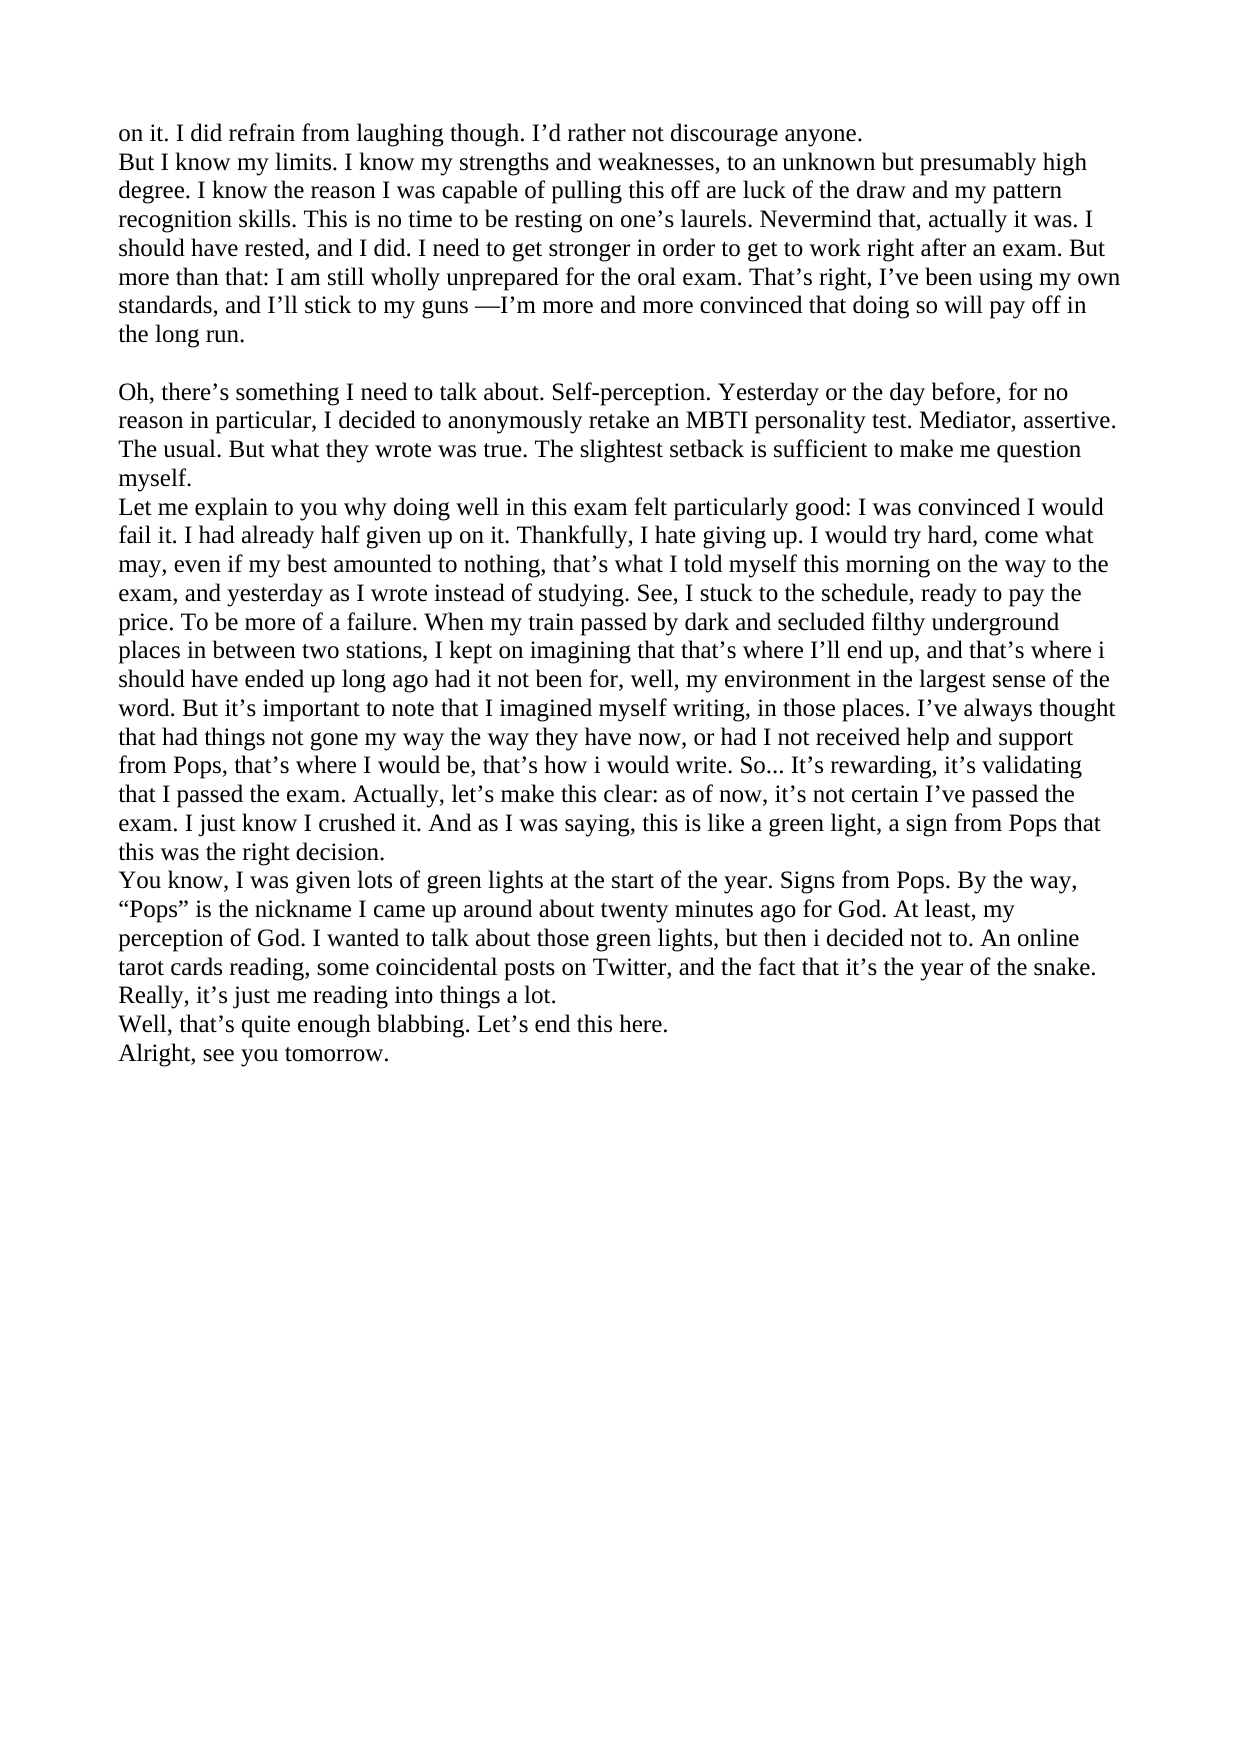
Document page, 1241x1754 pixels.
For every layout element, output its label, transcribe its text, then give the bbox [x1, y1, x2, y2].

text You know, I was given lots of green lights at the start of the year. Signs from Pops. By the way, “Pops” is the nickname I came up around about twenty minutes ago for God. At least, my perception of God. I wanted to talk about those green lights, but then i decided not to. An online tarot cards reading, some coincidental posts on Twitter, and the fact that it’s the year of the snake. Really, it’s just me reading into things a lot. [118, 866, 1122, 1009]
text Alright, see you tomorrow. [118, 1038, 1122, 1067]
text Let me explain to you why doing well in this exam felt particularly good: I was convinced I would fail it. I had already half given up on it. Thankfully, I hate giving up. I would try hard, come what may, even if my best amounted to nothing, that’s what I told myself this morning on the way to the exam, and yesterday as I wrote instead of studying. See, I stuck to the schedule, ready to pay the price. To be more of a failure. When my train passed by dark and secluded filthy underground places in between two stations, I kept on imagining that that’s where I’ll end up, and that’s where i should have ended up long ago had it not been for, well, my environment in the largest sense of the word. But it’s important to note that I imagined myself writing, in those places. I’ve always thought that had things not gone my way the way they have now, or had I not received help and support from Pops, that’s where I would be, that’s how i would write. So... It’s rewarding, it’s validating that I passed the exam. Actually, let’s make this clear: as of now, it’s not certain I’ve passed the exam. I just know I crushed it. And as I was saying, this is like a green light, a sign from Pops that this was the right decision. [118, 492, 1122, 866]
text Well, that’s quite enough blabbing. Let’s end this here. [118, 1009, 1122, 1038]
text on it. I did refrain from laughing though. I’d rather not discourage anyone. [118, 118, 1122, 147]
text But I know my limits. I know my strengths and weaknesses, to an unknown but presumably high degree. I know the reason I was capable of pulling this off are luck of the draw and my pattern recognition skills. This is no time to be resting on one’s laurels. Nevermind that, actually it was. I should have rested, and I did. I need to get stronger in order to get to work right after an exam. But more than that: I am still wholly unprepared for the oral exam. That’s right, I’ve been using my own standards, and I’ll stick to my guns —I’m more and more convinced that doing so will pay off in the long run. [118, 147, 1122, 348]
text Oh, there’s something I need to talk about. Self-perception. Yesterday or the day before, for no reason in particular, I decided to anonymously retake an MBTI personality test. Mediator, assertive. The usual. But what they wrote was true. The slightest setback is sufficient to make me question myself. [118, 377, 1122, 492]
